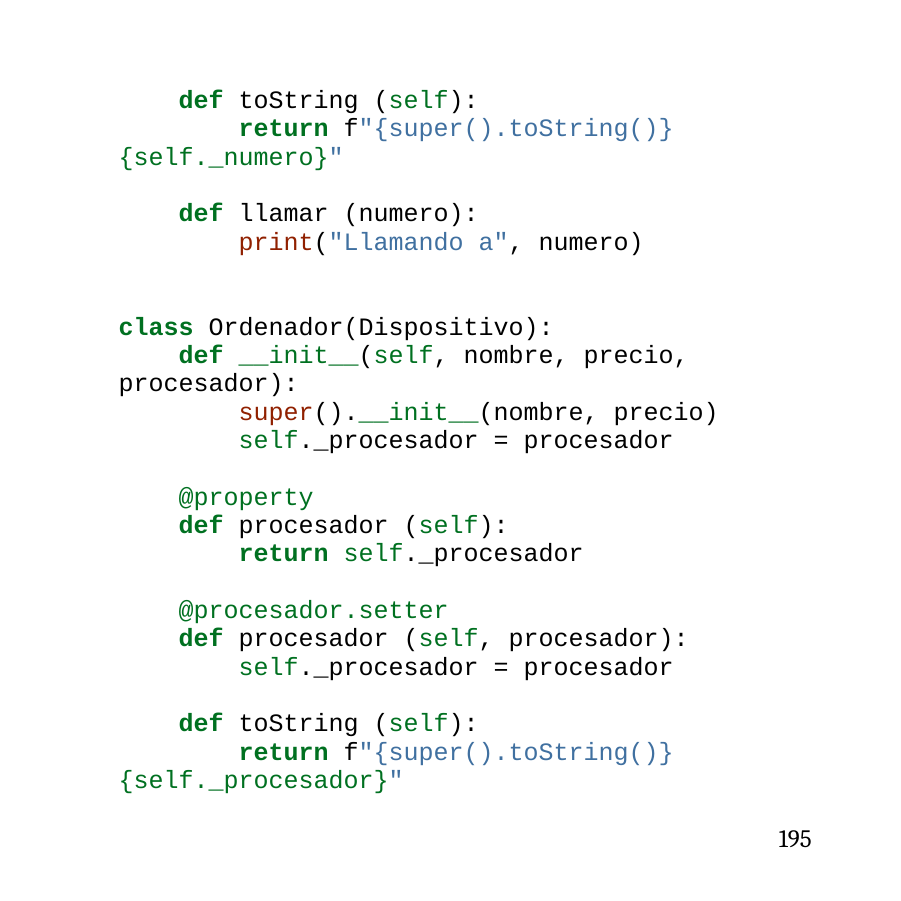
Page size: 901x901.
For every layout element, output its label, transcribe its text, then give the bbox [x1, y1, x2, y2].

text def toString (self): return f"{super().toString()} {self._numero}" def llamar (numero): print("Llamando a", numero) class Ordenador(Dispositivo): def __init__(self, nombre, precio, procesador): super().__init__(nombre, precio) self._procesador = procesador @property def procesador (self): return self._procesador @procesador.setter def procesador (self, procesador): self._procesador = procesador def toString (self): return f"{super().toString()} {self._procesador}" [118, 59, 811, 824]
